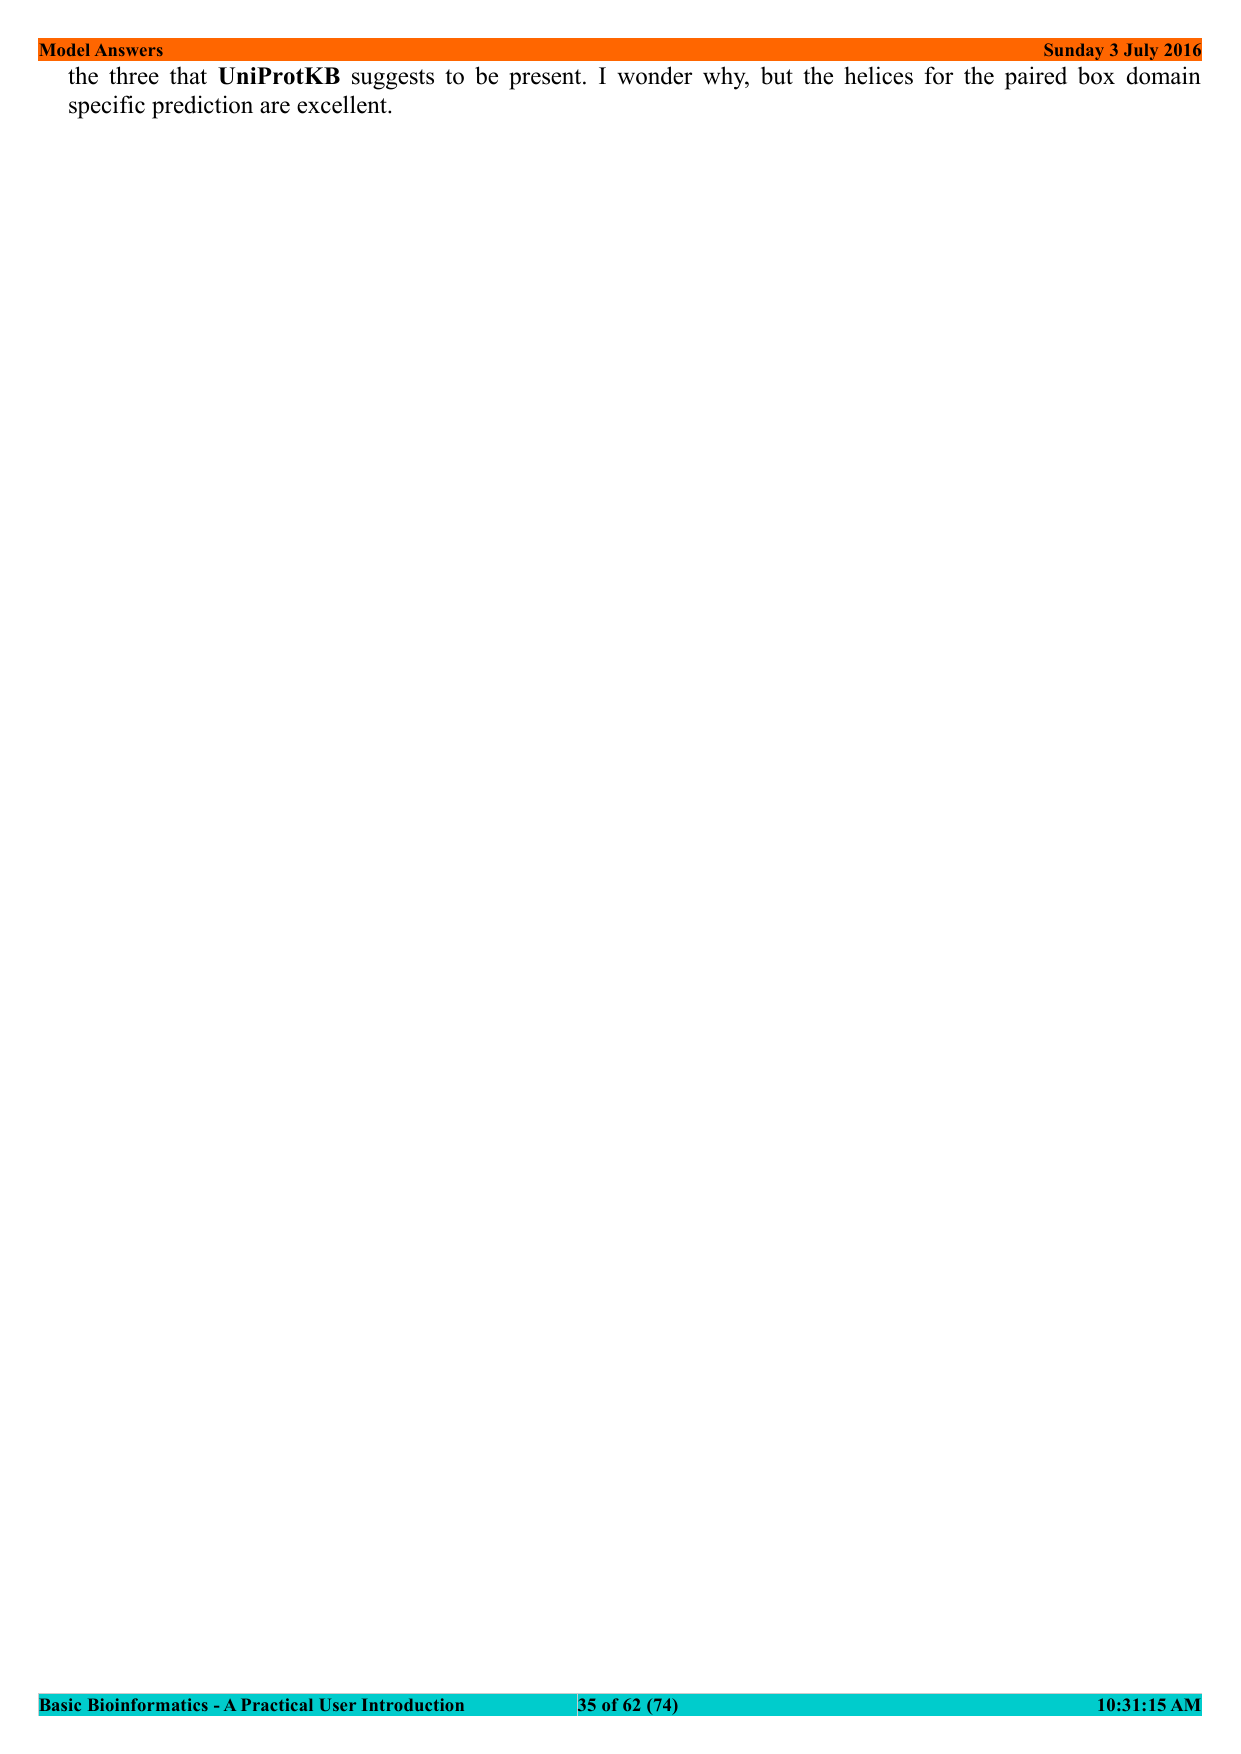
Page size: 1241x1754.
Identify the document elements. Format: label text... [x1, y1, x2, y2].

text the three that UniProtKB suggests to be present. I wonder why, but the helices for the paired box domain specific prediction are excellent. [68, 61, 1202, 119]
